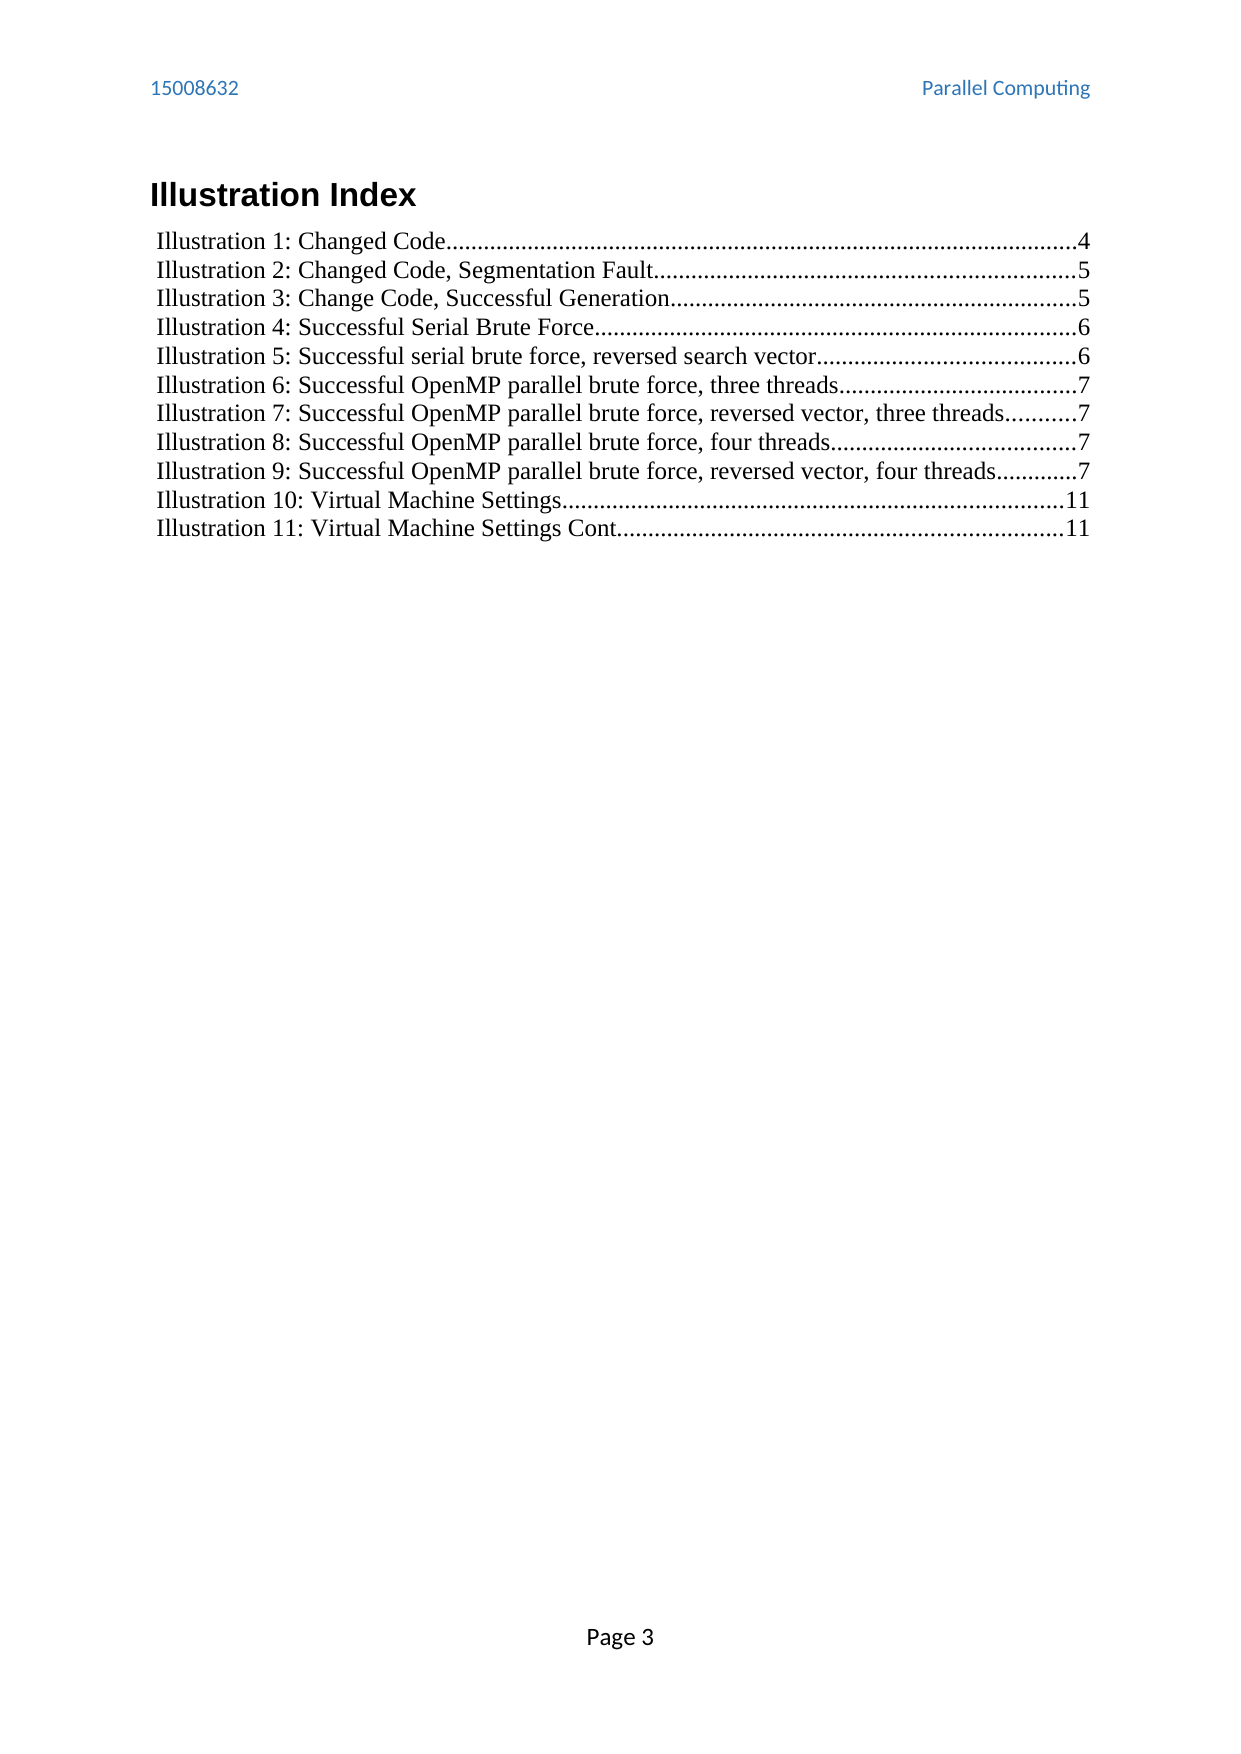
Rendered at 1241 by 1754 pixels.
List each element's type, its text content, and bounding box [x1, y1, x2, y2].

text Illustration 9: Successful OpenMP parallel brute force, reversed vector, four threads 7 [150, 456, 1090, 485]
text Illustration 1: Changed Code 4 [150, 226, 1090, 255]
text Illustration 3: Change Code, Successful Generation 5 [150, 283, 1090, 312]
text Illustration 6: Successful OpenMP parallel brute force, three threads 7 [150, 370, 1090, 398]
subtitle Illustration Index [150, 175, 1090, 213]
text Illustration 5: Successful serial brute force, reversed search vector 6 [150, 341, 1090, 370]
text Illustration 11: Virtual Machine Settings Cont. 11 [150, 513, 1090, 542]
text Illustration 7: Successful OpenMP parallel brute force, reversed vector, three threads 7 [150, 398, 1090, 427]
text Illustration 2: Changed Code, Segmentation Fault 5 [150, 255, 1090, 283]
text Illustration 4: Successful Serial Brute Force 6 [150, 312, 1090, 341]
text Illustration 10: Virtual Machine Settings 11 [150, 485, 1090, 513]
text Illustration 8: Successful OpenMP parallel brute force, four threads 7 [150, 427, 1090, 456]
